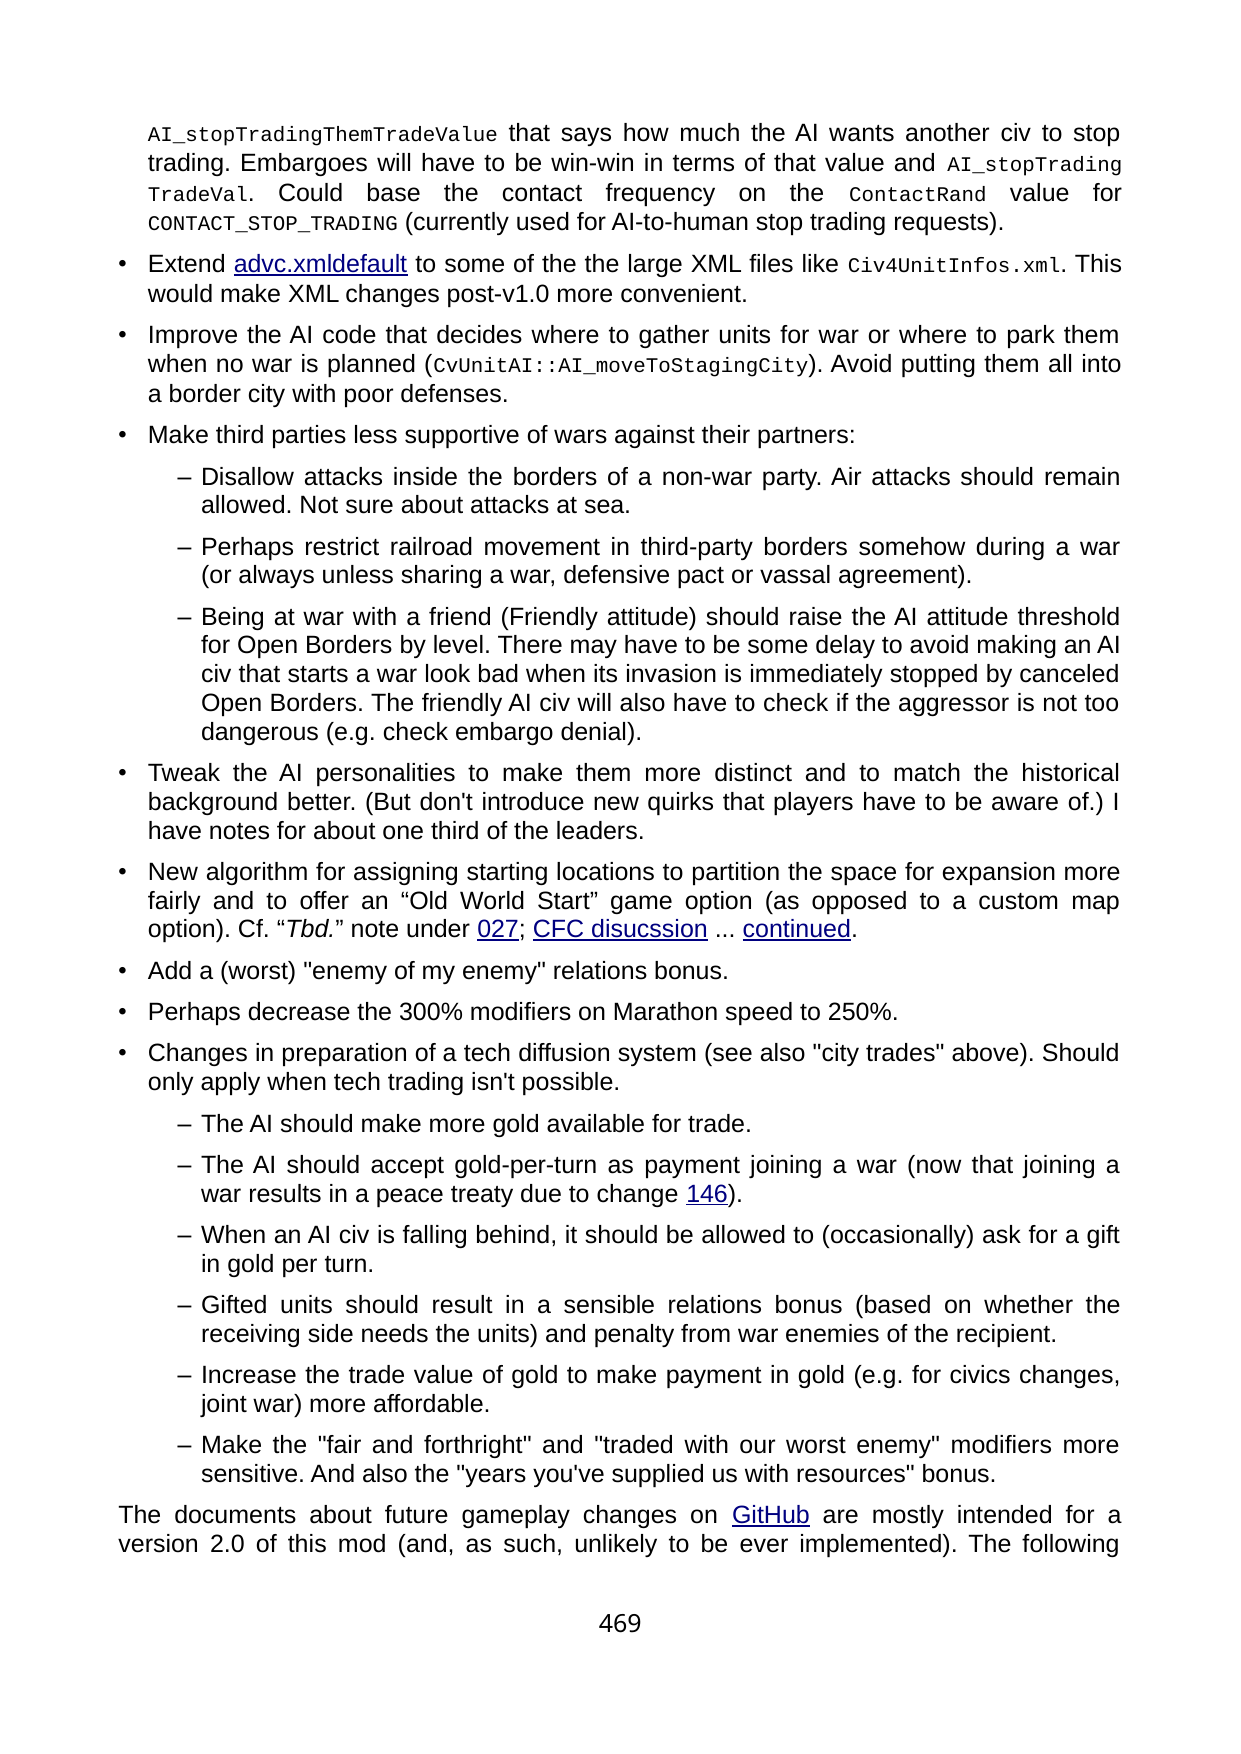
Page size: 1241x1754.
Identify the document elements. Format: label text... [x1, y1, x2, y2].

list Perhaps decrease the 300% modifiers on Marathon speed to 250%. [118, 997, 1122, 1026]
list When an AI civ is falling behind, it should be allowed to (occasionally) ask for a gift in gold per turn. [177, 1220, 1122, 1278]
list Make the "fair and forthright" and "traded with our worst enemy" modifiers more sensitive. And also the "years you've supplied us with resources" bonus. [177, 1430, 1122, 1488]
list Gifted units should result in a sensible relations bonus (based on whether the receiving side needs the units) and penalty from war enemies of the recipient. [177, 1290, 1122, 1348]
list AI_stopTradingThemTradeValue that says how much the AI wants another civ to stop trading. Embargoes will have to be win-win in terms of that value and AI_stopTrading TradeVal. Could base the contact frequency on the ContactRand value for CONTACT_STOP_TRADING (currently used for AI-to-human stop trading requests). [118, 118, 1122, 237]
list Extend advc.xmldefault to some of the the large XML files like Civ4UnitInfos.xml. This would make XML changes post-v1.0 more convenient. [118, 249, 1122, 308]
list The AI should make more gold available for trade. [177, 1108, 1122, 1137]
list New algorithm for assigning starting locations to partition the space for expansion more fairly and to offer an “Old World Start” game option (as opposed to a custom map option). Cf. “Tbd.” note under 027; CFC disucssion ... continued. [118, 857, 1122, 943]
list Add a (worst) "enemy of my enemy" relations bonus. [118, 956, 1122, 984]
list Increase the trade value of gold to make payment in gold (e.g. for civics changes, joint war) more affordable. [177, 1360, 1122, 1418]
list Improve the AI code that decides where to gather units for war or where to park them when no war is planned (CvUnitAI::AI_moveToStagingCity). Avoid putting them all into a border city with poor defenses. [118, 320, 1122, 408]
list Being at war with a friend (Friendly attitude) should raise the AI attitude threshold for Open Borders by level. There may have to be some delay to avoid making an AI civ that starts a war look bad when its invasion is immediately stopped by canceled Open Borders. The friendly AI civ will also have to check if the aggressor is not too dangerous (e.g. check embargo denial). [177, 602, 1122, 746]
list Make third parties less supportive of wars against their partners: [118, 420, 1122, 449]
list Changes in preparation of a tech diffusion system (see also "city trades" above). Should only apply when tech trading isn't possible. [118, 1038, 1122, 1096]
list Disallow attacks inside the borders of a non-war party. Air attacks should remain allowed. Not sure about attacks at sea. [177, 461, 1122, 519]
text The documents about future gameplay changes on GitHub are mostly intended for a version 2.0 of this mod (and, as such, unlikely to be ever implemented). The following [118, 1500, 1122, 1558]
list Tweak the AI personalities to make them more distinct and to match the historical background better. (But don't introduce new quirks that players have to be aware of.) I have notes for about one third of the leaders. [118, 758, 1122, 844]
list Perhaps restrict railroad movement in third-party borders somehow during a war (or always unless sharing a war, defensive pact or vassal agreement). [177, 532, 1122, 589]
list The AI should accept gold-per-turn as payment joining a war (now that joining a war results in a peace treaty due to change 146). [177, 1150, 1122, 1207]
